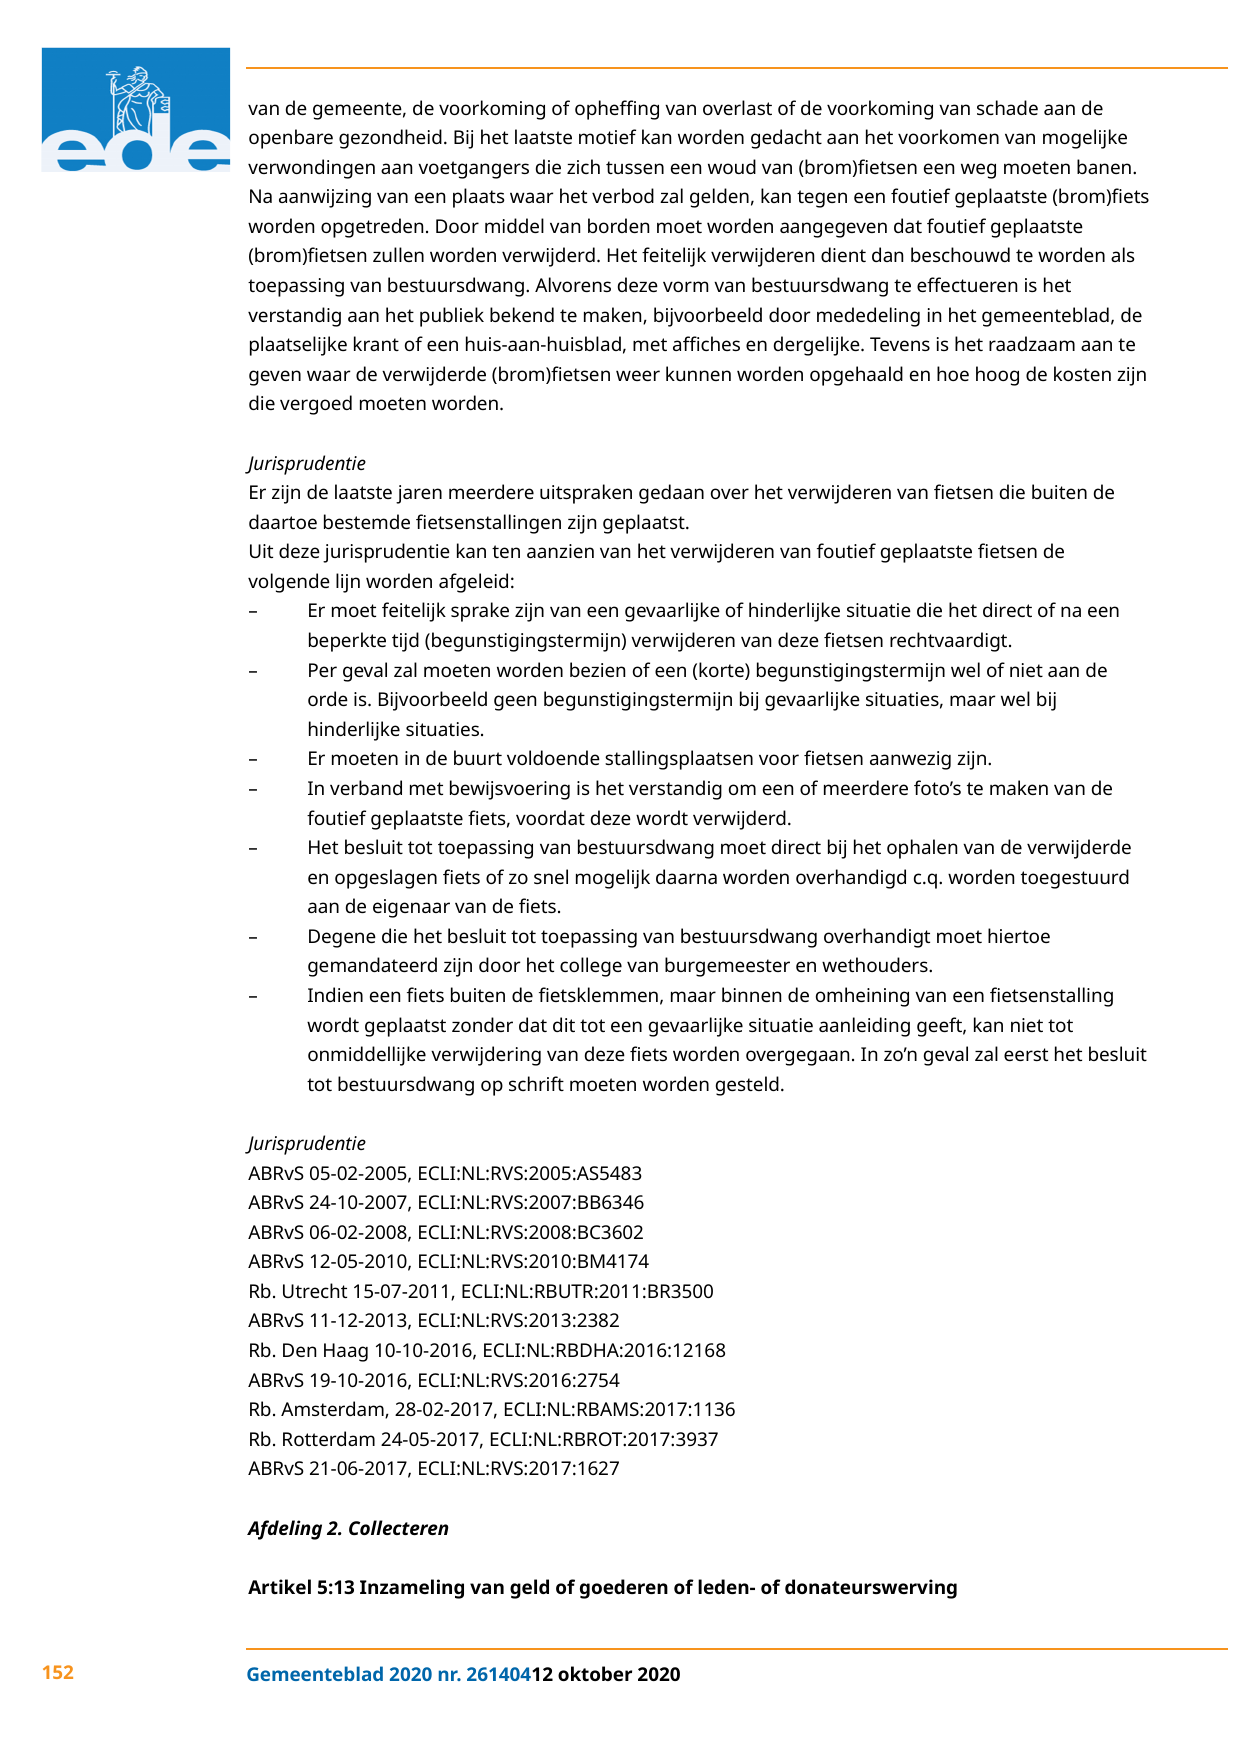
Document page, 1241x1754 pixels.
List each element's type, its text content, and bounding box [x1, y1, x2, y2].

list Indien een fiets buiten de fietsklemmen, maar binnen de omheining van een fietsenstalling wordt geplaatst zonder dat dit tot een gevaarlijke situatie aanleiding geeft, kan niet tot onmiddellijke verwijdering van deze fiets worden overgegaan. In zo’n geval zal eerst het besluit tot bestuursdwang op schrift moeten worden gesteld. [248, 982, 1152, 1097]
list In verband met bewijsvoering is het verstandig om een of meerdere foto’s te maken van de foutief geplaatste fiets, voordat deze wordt verwijderd. [248, 775, 1152, 831]
text van de gemeente, de voorkoming of opheffing van overlast of de voorkoming van schade aan de openbare gezondheid. Bij het laatste motief kan worden gedacht aan het voorkomen van mogelijke verwondingen aan voetgangers die zich tussen een woud van (brom)fietsen een weg moeten banen. [248, 95, 1152, 180]
text ABRvS 24-10-2007, ECLI:NL:RVS:2007:BB6346 [248, 1189, 1152, 1215]
text Er zijn de laatste jaren meerdere uitspraken gedaan over het verwijderen van fietsen die buiten de daartoe bestemde fietsenstallingen zijn geplaatst. [248, 479, 1152, 535]
text ABRvS 12-05-2010, ECLI:NL:RVS:2010:BM4174 [248, 1248, 1152, 1274]
text Uit deze jurisprudentie kan ten aanzien van het verwijderen van foutief geplaatste fietsen de volgende lijn worden afgeleid: [248, 538, 1152, 594]
list Er moet feitelijk sprake zijn van een gevaarlijke of hinderlijke situatie die het direct of na een beperkte tijd (begunstigingstermijn) verwijderen van deze fietsen rechtvaardigt. [248, 598, 1152, 653]
text Artikel 5:13 Inzameling van geld of goederen of leden- of donateurswerving [248, 1574, 1152, 1600]
text ABRvS 06-02-2008, ECLI:NL:RVS:2008:BC3602 [248, 1219, 1152, 1245]
text ABRvS 19-10-2016, ECLI:NL:RVS:2016:2754 [248, 1367, 1152, 1393]
list Degene die het besluit tot toepassing van bestuursdwang overhandigt moet hiertoe gemandateerd zijn door het college van burgemeester en wethouders. [248, 923, 1152, 978]
text Rb. Amsterdam, 28-02-2017, ECLI:NL:RBAMS:2017:1136 [248, 1396, 1152, 1422]
list Het besluit tot toepassing van bestuursdwang moet direct bij het ophalen van de verwijderde en opgeslagen fiets of zo snel mogelijk daarna worden overhandigd c.q. worden toegestuurd aan de eigenaar van de fiets. [248, 834, 1152, 919]
text Jurisprudentie [248, 450, 1152, 476]
text Rb. Utrecht 15-07-2011, ECLI:NL:RBUTR:2011:BR3500 [248, 1278, 1152, 1304]
list Per geval zal moeten worden bezien of een (korte) begunstigingstermijn wel of niet aan de orde is. Bijvoorbeeld geen begunstigingstermijn bij gevaarlijke situaties, maar wel bij hinderlijke situaties. [248, 657, 1152, 742]
text ABRvS 05-02-2005, ECLI:NL:RVS:2005:AS5483 [248, 1160, 1152, 1186]
text Jurisprudentie [248, 1130, 1152, 1156]
picture [41, 47, 231, 172]
text ABRvS 21-06-2017, ECLI:NL:RVS:2017:1627 [248, 1456, 1152, 1481]
list Er moeten in de buurt voldoende stallingsplaatsen voor fietsen aanwezig zijn. [248, 746, 1152, 771]
text Na aanwijzing van een plaats waar het verbod zal gelden, kan tegen een foutief geplaatste (brom)fiets worden opgetreden. Door middel van borden moet worden aangegeven dat foutief geplaatste (brom)fietsen zullen worden verwijderd. Het feitelijk verwijderen dient dan beschouwd te worden als toepassing van bestuursdwang. Alvorens deze vorm van bestuursdwang te effectueren is het verstandig aan het publiek bekend te maken, bijvoorbeeld door mededeling in het gemeenteblad, de plaatselijke krant of een huis-aan-huisblad, met affiches en dergelijke. Tevens is het raadzaam aan te geven waar de verwijderde (brom)fietsen weer kunnen worden opgehaald en hoe hoog de kosten zijn die vergoed moeten worden. [248, 183, 1152, 416]
text ABRvS 11-12-2013, ECLI:NL:RVS:2013:2382 [248, 1308, 1152, 1333]
text Rb. Den Haag 10-10-2016, ECLI:NL:RBDHA:2016:12168 [248, 1337, 1152, 1363]
text Afdeling 2. Collecteren [248, 1515, 1152, 1541]
text Rb. Rotterdam 24-05-2017, ECLI:NL:RBROT:2017:3937 [248, 1426, 1152, 1452]
